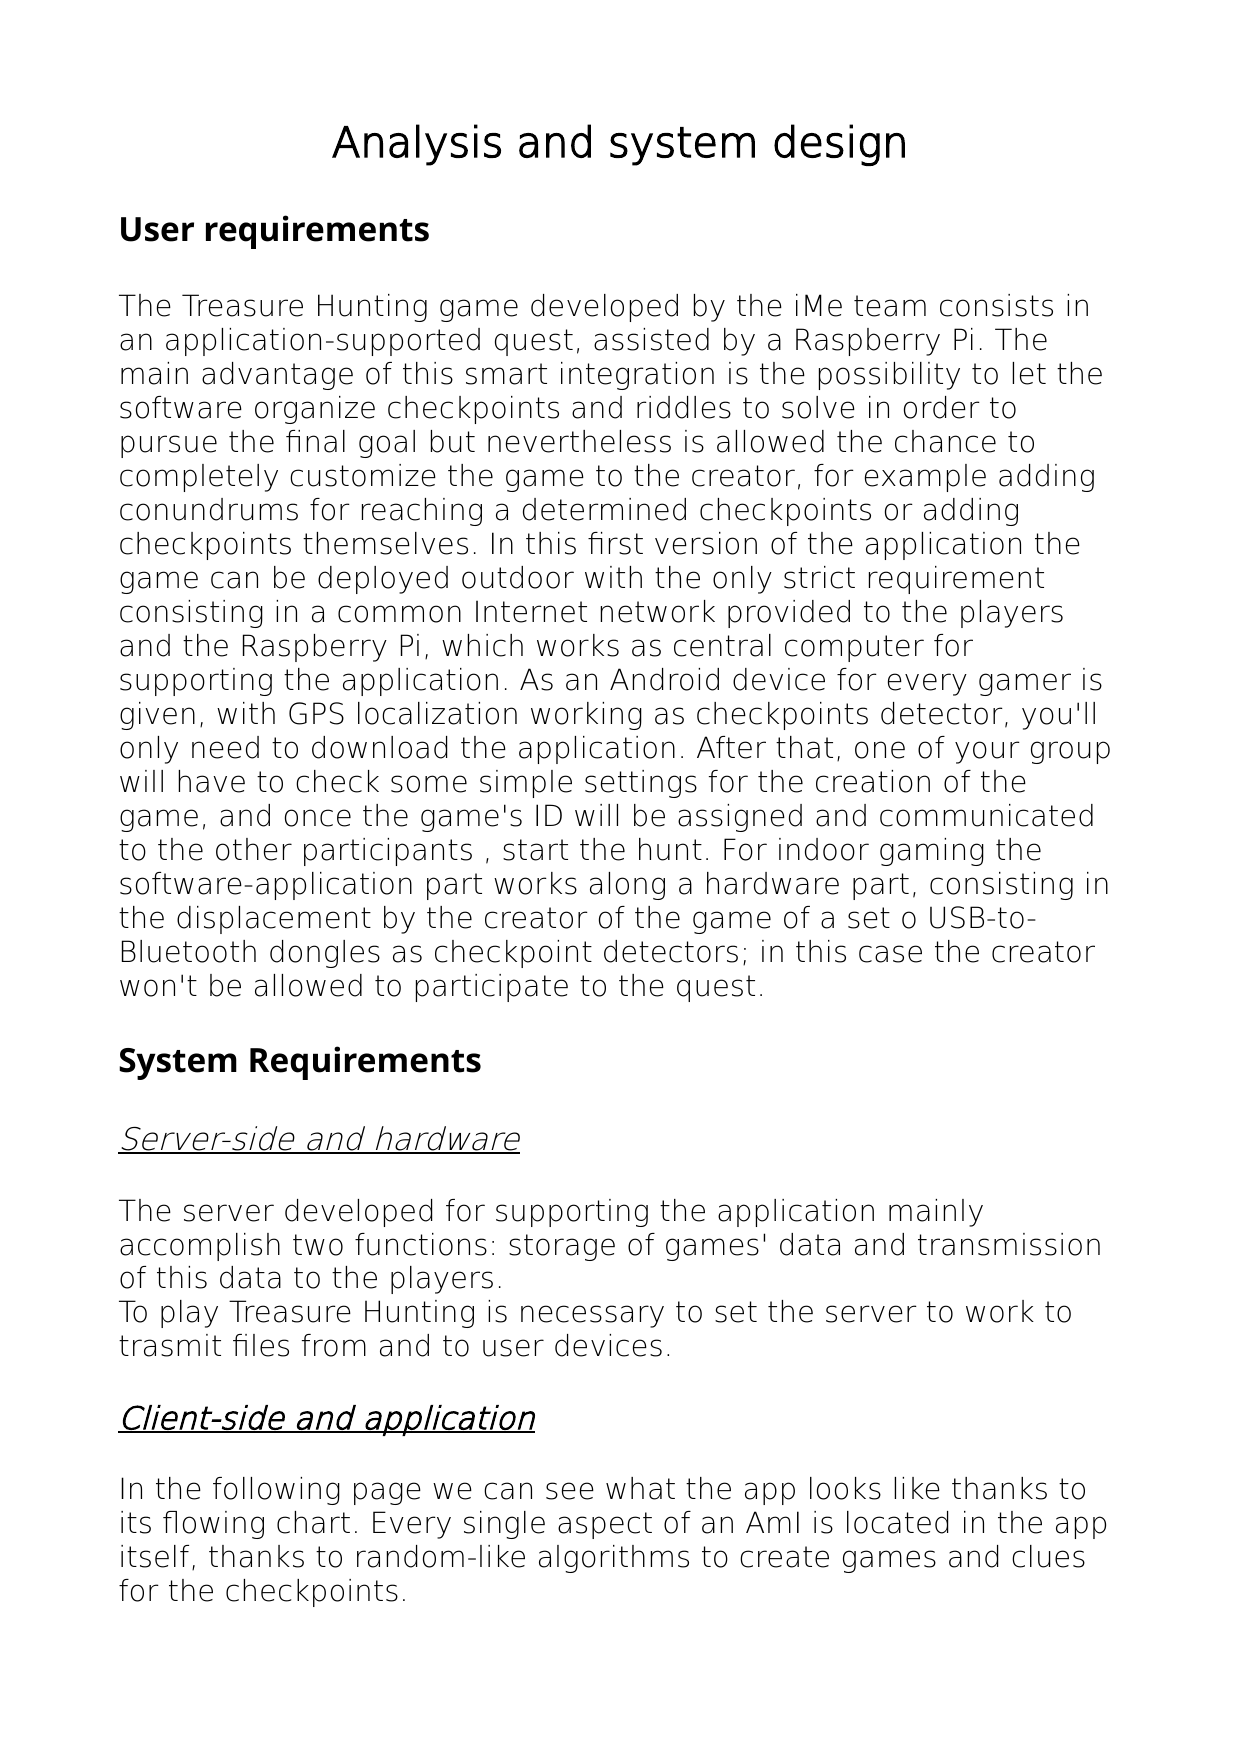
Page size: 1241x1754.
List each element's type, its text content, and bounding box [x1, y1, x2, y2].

text Client-side and application [118, 1400, 1122, 1436]
text Analysis and system design [118, 118, 1122, 167]
text The Treasure Hunting game developed by the iMe team consists in an application-supported quest, assisted by a Raspberry Pi. The main advantage of this smart integration is the possibility to let the software organize checkpoints and riddles to solve in order to pursue the final goal but nevertheless is allowed the chance to completely customize the game to the creator, for example adding conundrums for reaching a determined checkpoints or adding checkpoints themselves. In this first version of the application the game can be deployed outdoor with the only strict requirement consisting in a common Internet network provided to the players and the Raspberry Pi, which works as central computer for supporting the application. As an Android device for every gamer is given, with GPS localization working as checkpoints detector, you'll only need to download the application. After that, one of your group will have to check some simple settings for the creation of the game, and once the game's ID will be assigned and communicated to the other participants , start the hunt. For indoor gaming the software-application part works along a hardware part, consisting in the displacement by the creator of the game of a set o USB-to-Bluetooth dongles as checkpoint detectors; in this case the creator won't be allowed to participate to the quest. [118, 290, 1122, 1003]
text In the following page we can see what the app looks like thanks to its flowing chart. Every single aspect of an AmI is located in the app itself, thanks to random-like algorithms to create games and clues for the checkpoints. [118, 1473, 1122, 1608]
text System Requirements [118, 1037, 1122, 1082]
text The server developed for supporting the application mainly accomplish two functions: storage of games' data and transmission of this data to the players. [118, 1194, 1122, 1296]
text Server-side and hardware [118, 1121, 1122, 1157]
text User requirements [118, 206, 1122, 251]
text To play Treasure Hunting is necessary to set the server to work to trasmit files from and to user devices. [118, 1296, 1122, 1364]
